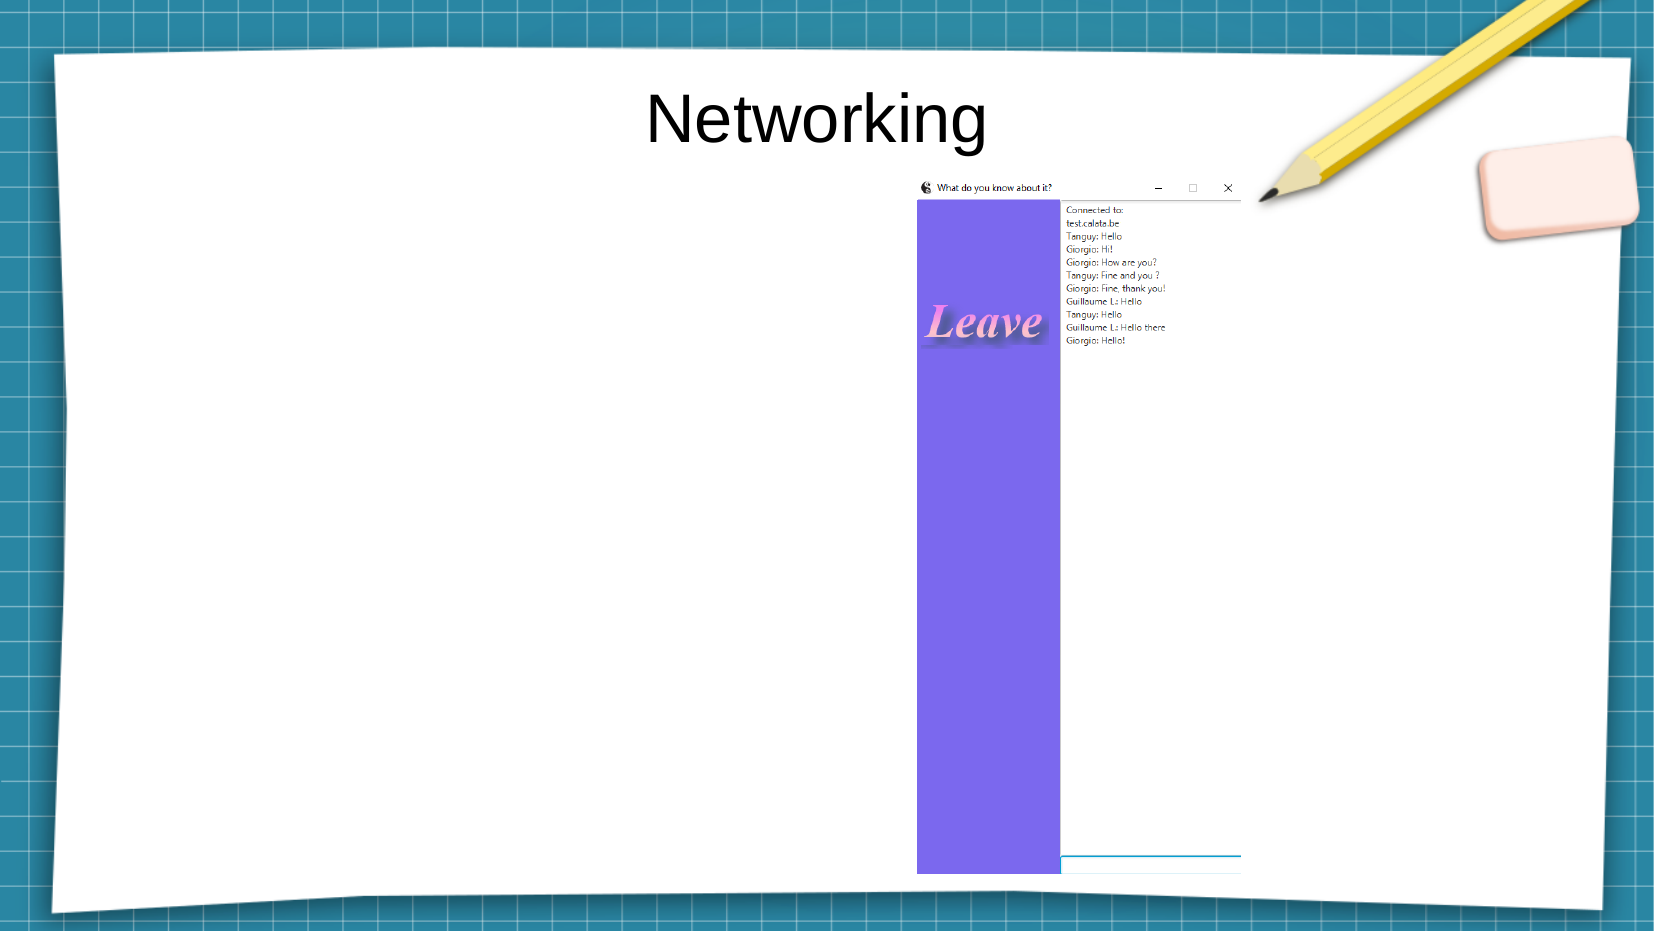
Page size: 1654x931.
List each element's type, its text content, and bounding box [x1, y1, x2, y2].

title Networking [82, 37, 1571, 193]
picture [0, 0, 1654, 931]
